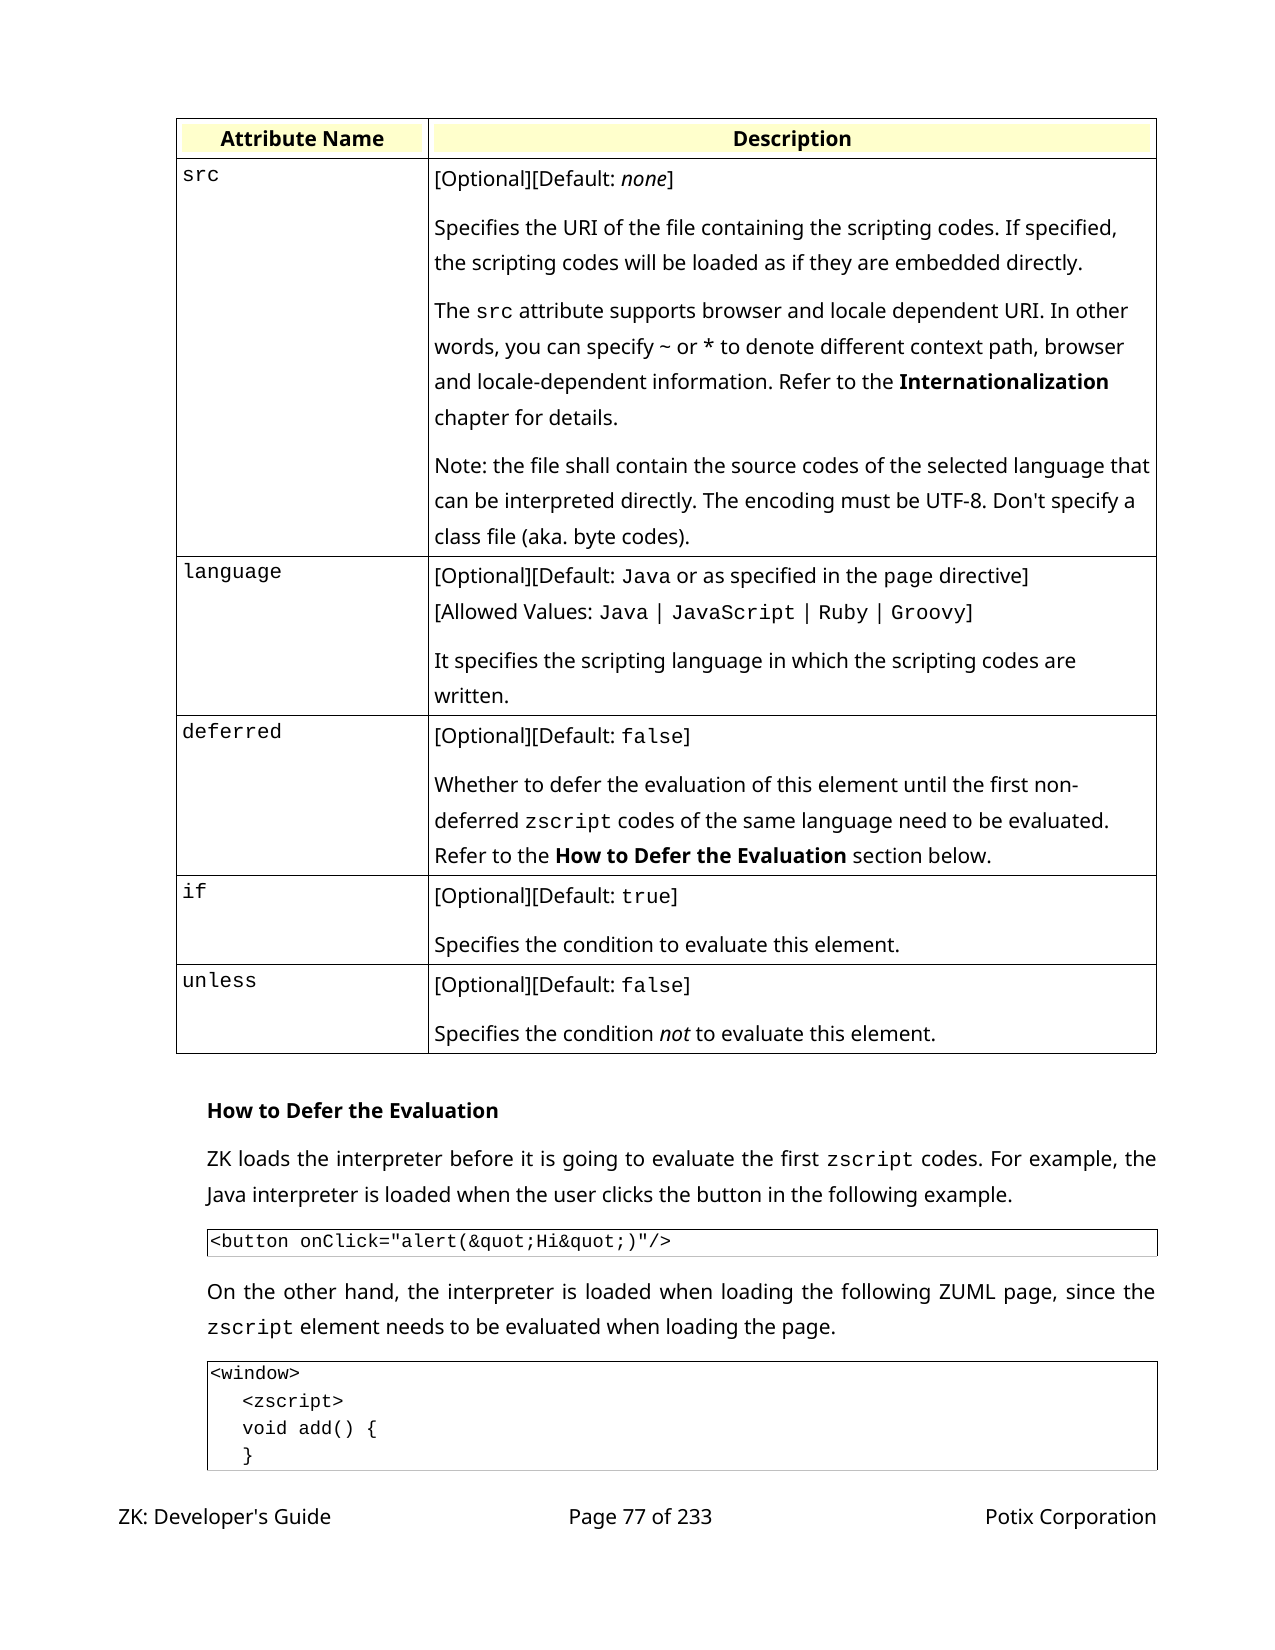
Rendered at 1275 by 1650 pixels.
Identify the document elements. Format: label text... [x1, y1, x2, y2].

table_cell deferred [177, 716, 428, 875]
text void add() { [208, 1416, 1157, 1440]
table_cell [Optional][Default: true] Specifies the condition to evaluate this element. [429, 876, 1156, 964]
text ZK loads the interpreter before it is going to evaluate the first zscript codes. For example, the Java interpreter is loaded when the user clicks the button in the following example. [207, 1144, 1157, 1208]
table_cell [Optional][Default: none] Specifies the URI of the file containing the scripting codes. If specified, the scripting codes will be loaded as if they are embedded directly. The src attribute supports browser and locale dependent URI. In other words, you can specify ~ or * to denote different context path, browser and locale-dependent information. Refer to the Internationalization chapter for details. Note: the file shall contain the source codes of the selected language that can be interpreted directly. The encoding must be UTF-8. Don't specify a class file (aka. byte codes). [429, 159, 1156, 556]
table_cell [Optional][Default: Java or as specified in the page directive] [Allowed Values: Java | JavaScript | Ruby | Groovy] It specifies the scripting language in which the scripting codes are written. [429, 557, 1156, 715]
subtitle How to Defer the Evaluation [207, 1096, 1157, 1124]
table_header Description [429, 119, 1156, 158]
table_cell src [177, 159, 428, 556]
table_cell unless [177, 965, 428, 1053]
text } [208, 1443, 1157, 1470]
text <window> [208, 1362, 1157, 1386]
text <button onClick="alert(&quot;Hi&quot;)"/> [208, 1230, 1157, 1256]
table_cell [Optional][Default: false] Whether to defer the evaluation of this element until the first non-deferred zscript codes of the same language need to be evaluated. Refer to the How to Defer the Evaluation section below. [429, 716, 1156, 875]
text On the other hand, the interpreter is loaded when loading the following ZUML page, since the zscript element needs to be evaluated when loading the page. [207, 1277, 1157, 1341]
table_cell if [177, 876, 428, 964]
table_cell language [177, 557, 428, 715]
table_header Attribute Name [177, 119, 428, 158]
text <zscript> [208, 1388, 1157, 1413]
table_cell [Optional][Default: false] Specifies the condition not to evaluate this element. [429, 965, 1156, 1053]
